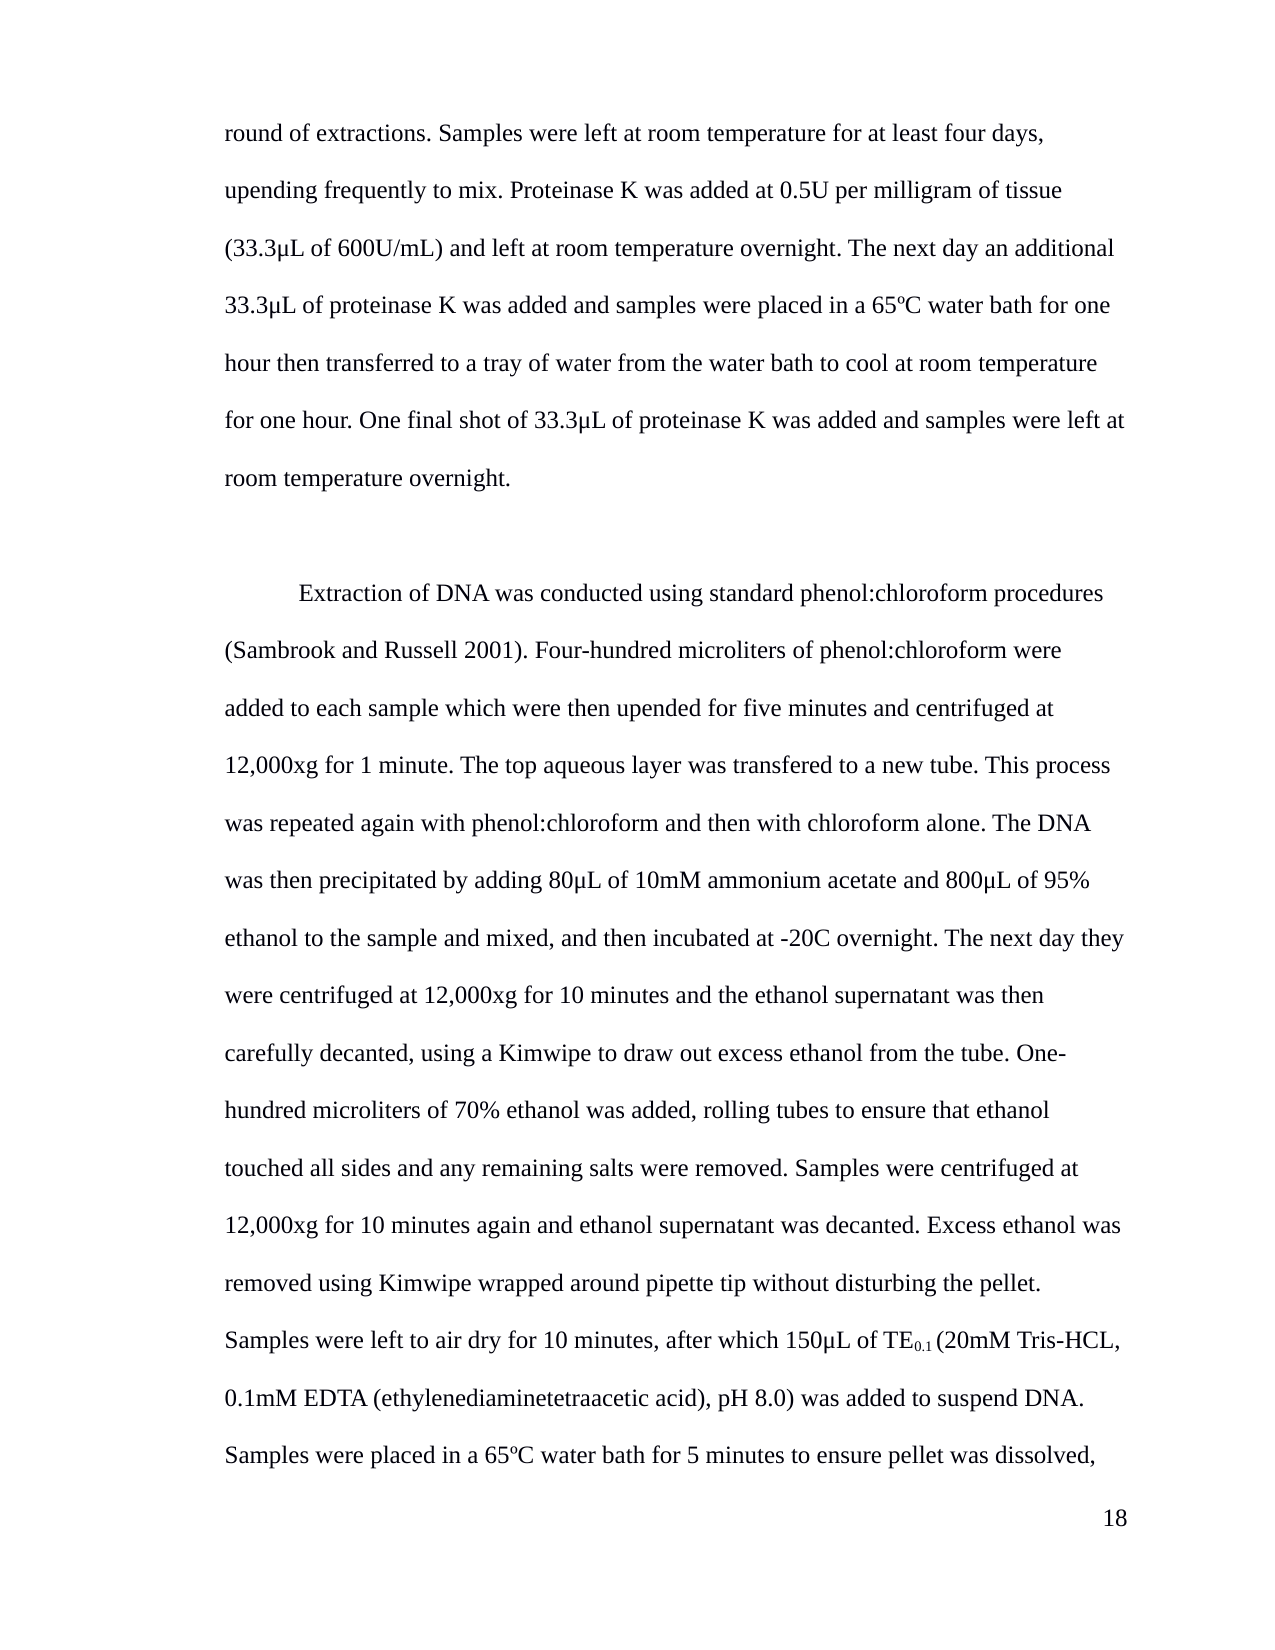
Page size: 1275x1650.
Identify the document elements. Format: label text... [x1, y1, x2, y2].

text Extraction of DNA was conducted using standard phenol:chloroform procedures (Sambrook and Russell 2001). Four-hundred microliters of phenol:chloroform were added to each sample which were then upended for five minutes and centrifuged at 12,000xg for 1 minute. The top aqueous layer was transfered to a new tube. This process was repeated again with phenol:chloroform and then with chloroform alone. The DNA was then precipitated by adding 80μL of 10mM ammonium acetate and 800μL of 95% ethanol to the sample and mixed, and then incubated at -20C overnight. The next day they were centrifuged at 12,000xg for 10 minutes and the ethanol supernatant was then carefully decanted, using a Kimwipe to draw out excess ethanol from the tube. One-hundred microliters of 70% ethanol was added, rolling tubes to ensure that ethanol touched all sides and any remaining salts were removed. Samples were centrifuged at 12,000xg for 10 minutes again and ethanol supernatant was decanted. Excess ethanol was removed using Kimwipe wrapped around pipette tip without disturbing the pellet. Samples were left to air dry for 10 minutes, after which 150μL of TE0.1 (20mM Tris-HCL, 0.1mM EDTA (ethylenediaminetetraacetic acid), pH 8.0) was added to suspend DNA. Samples were placed in a 65ºC water bath for 5 minutes to ensure pellet was dissolved, [224, 578, 1127, 1469]
text round of extractions. Samples were left at room temperature for at least four days, upending frequently to mix. Proteinase K was added at 0.5U per milligram of tissue (33.3μL of 600U/mL) and left at room temperature overnight. The next day an additional 33.3μL of proteinase K was added and samples were placed in a 65ºC water bath for one hour then transferred to a tray of water from the water bath to cool at room temperature for one hour. One final shot of 33.3μL of proteinase K was added and samples were left at room temperature overnight. [224, 118, 1127, 492]
